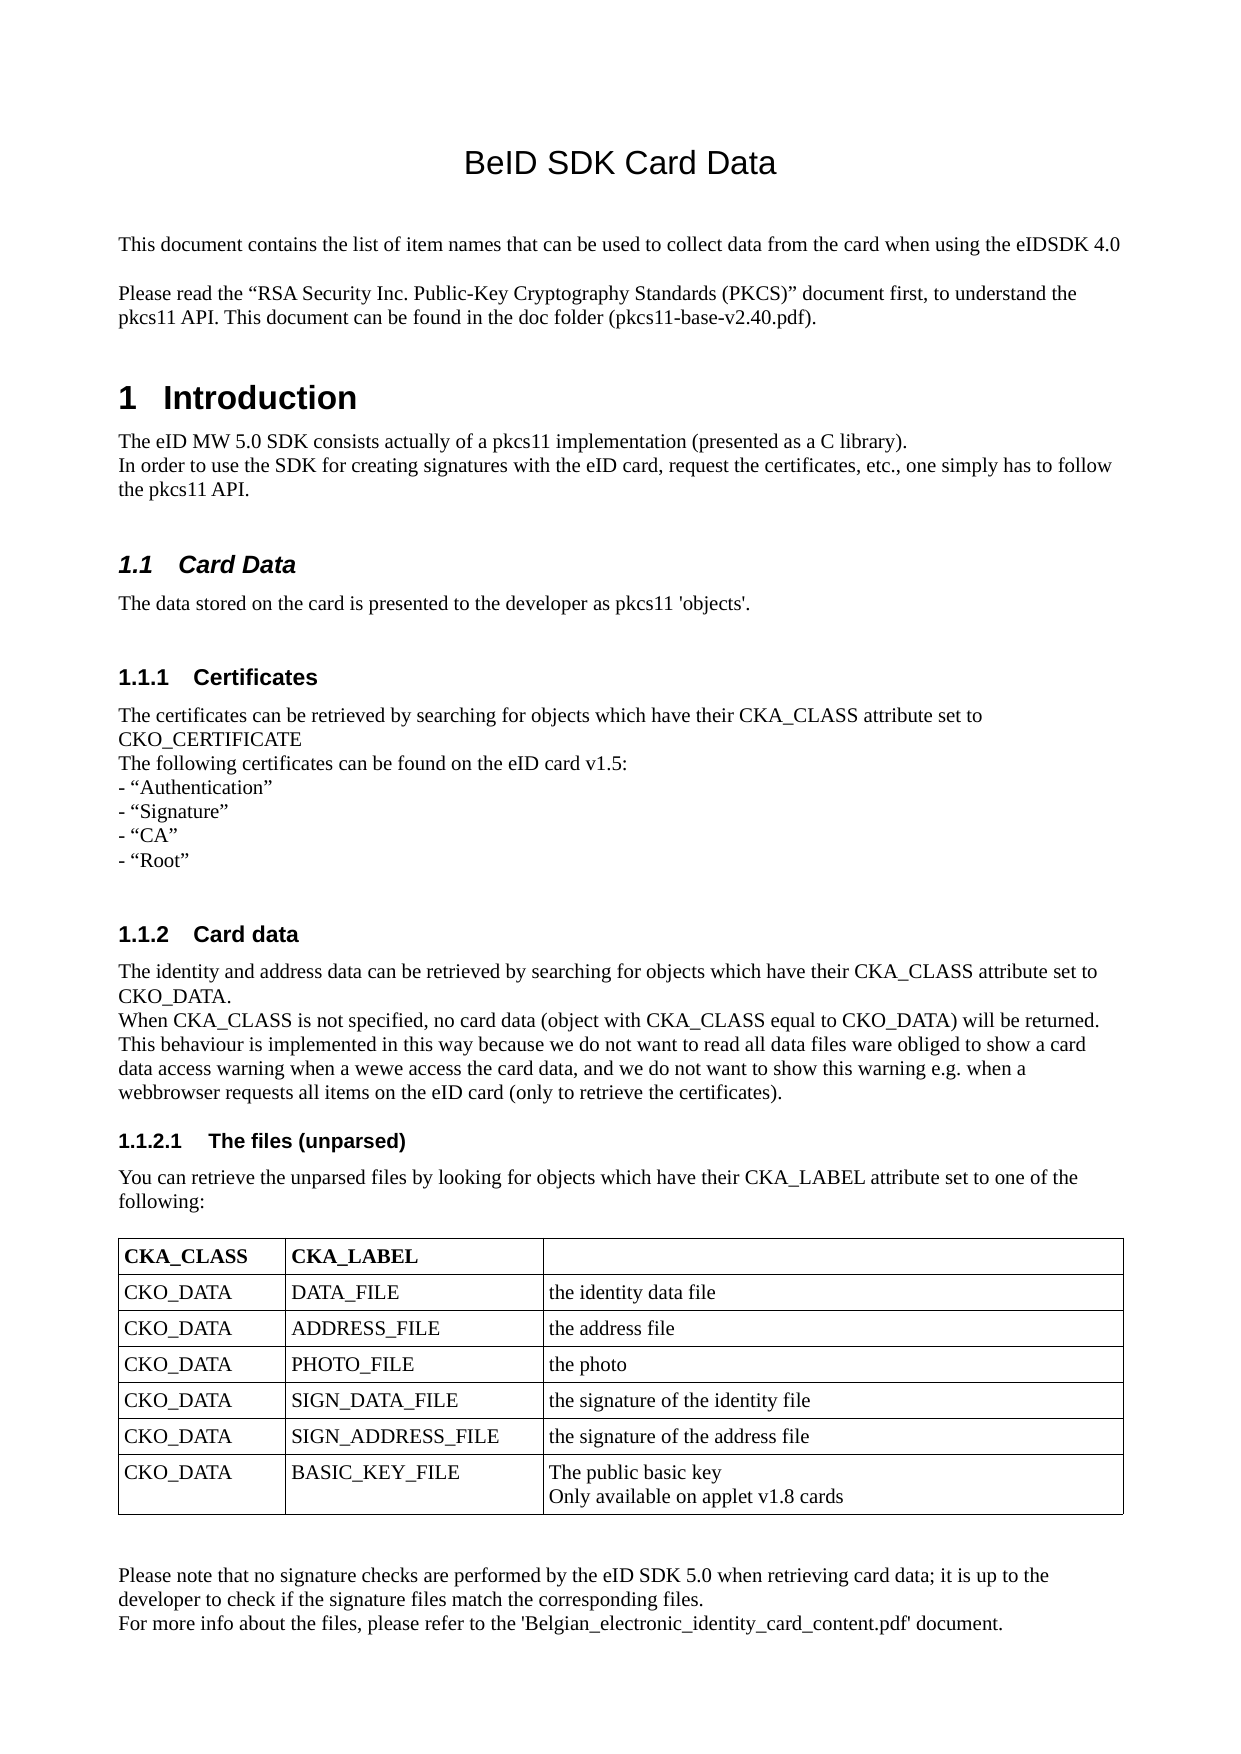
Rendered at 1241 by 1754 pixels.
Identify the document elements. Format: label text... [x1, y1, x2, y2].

table_cell CKO_DATA [119, 1275, 285, 1309]
table_cell ADDRESS_FILE [286, 1311, 543, 1346]
text The certificates can be retrieved by searching for objects which have their CKA_CLASS attribute set to CKO_CERTIFICATE [118, 703, 1122, 751]
text The following certificates can be found on the eID card v1.5: [118, 751, 1122, 775]
subtitle Card data [118, 921, 1122, 947]
table_cell PHOTO_FILE [286, 1347, 543, 1382]
text - “CA” [118, 823, 1122, 847]
text - “Signature” [118, 799, 1122, 823]
table_header [544, 1239, 1123, 1273]
table_cell CKO_DATA [119, 1419, 285, 1454]
text For more info about the files, please refer to the 'Belgian_electronic_identity_card_content.pdf' document. [118, 1611, 1122, 1635]
subtitle Card Data [118, 550, 1122, 579]
text In order to use the SDK for creating signatures with the eID card, request the certificates, etc., one simply has to follow the pkcs11 API. [118, 453, 1122, 501]
table_cell CKO_DATA [119, 1455, 285, 1514]
table_cell the photo [544, 1347, 1123, 1382]
table_cell the signature of the identity file [544, 1383, 1123, 1418]
text - “Authentication” [118, 775, 1122, 799]
text When CKA_CLASS is not specified, no card data (object with CKA_CLASS equal to CKO_DATA) will be returned. [118, 1008, 1122, 1032]
table_cell CKO_DATA [119, 1383, 285, 1418]
subtitle The files (unparsed) [118, 1129, 1122, 1153]
table_cell the address file [544, 1311, 1123, 1346]
text Please read the “RSA Security Inc. Public-Key Cryptography Standards (PKCS)” document first, to understand the pkcs11 API. This document can be found in the doc folder (pkcs11-base-v2.40.pdf). [118, 281, 1122, 329]
table_header CKA_LABEL [286, 1239, 543, 1273]
table_cell the signature of the address file [544, 1419, 1123, 1454]
text The identity and address data can be retrieved by searching for objects which have their CKA_CLASS attribute set to CKO_DATA. [118, 959, 1122, 1008]
text You can retrieve the unparsed files by looking for objects which have their CKA_LABEL attribute set to one of the following: [118, 1165, 1122, 1213]
table_cell SIGN_DATA_FILE [286, 1383, 543, 1418]
text The eID MW 5.0 SDK consists actually of a pkcs11 implementation (presented as a C library). [118, 429, 1122, 453]
text This behaviour is implemented in this way because we do not want to read all data files ware obliged to show a card data access warning when a wewe access the card data, and we do not want to show this warning e.g. when a webbrowser requests all items on the eID card (only to retrieve the certificates). [118, 1032, 1122, 1104]
subtitle Introduction [118, 378, 1122, 416]
subtitle BeID SDK Card Data [118, 143, 1122, 182]
table_cell the identity data file [544, 1275, 1123, 1309]
table_header CKA_CLASS [119, 1239, 285, 1273]
text The data stored on the card is presented to the developer as pkcs11 'objects'. [118, 591, 1122, 615]
table_cell BASIC_KEY_FILE [286, 1455, 543, 1514]
table_cell CKO_DATA [119, 1347, 285, 1382]
table_cell DATA_FILE [286, 1275, 543, 1309]
text - “Root” [118, 847, 1122, 872]
subtitle Certificates [118, 664, 1122, 691]
text Please note that no signature checks are performed by the eID SDK 5.0 when retrieving card data; it is up to the developer to check if the signature files match the corresponding files. [118, 1562, 1122, 1611]
table_cell The public basic key Only available on applet v1.8 cards [544, 1455, 1123, 1514]
table_cell CKO_DATA [119, 1311, 285, 1346]
text This document contains the list of item names that can be used to collect data from the card when using the eIDSDK 4.0 [118, 232, 1122, 256]
table_cell SIGN_ADDRESS_FILE [286, 1419, 543, 1454]
